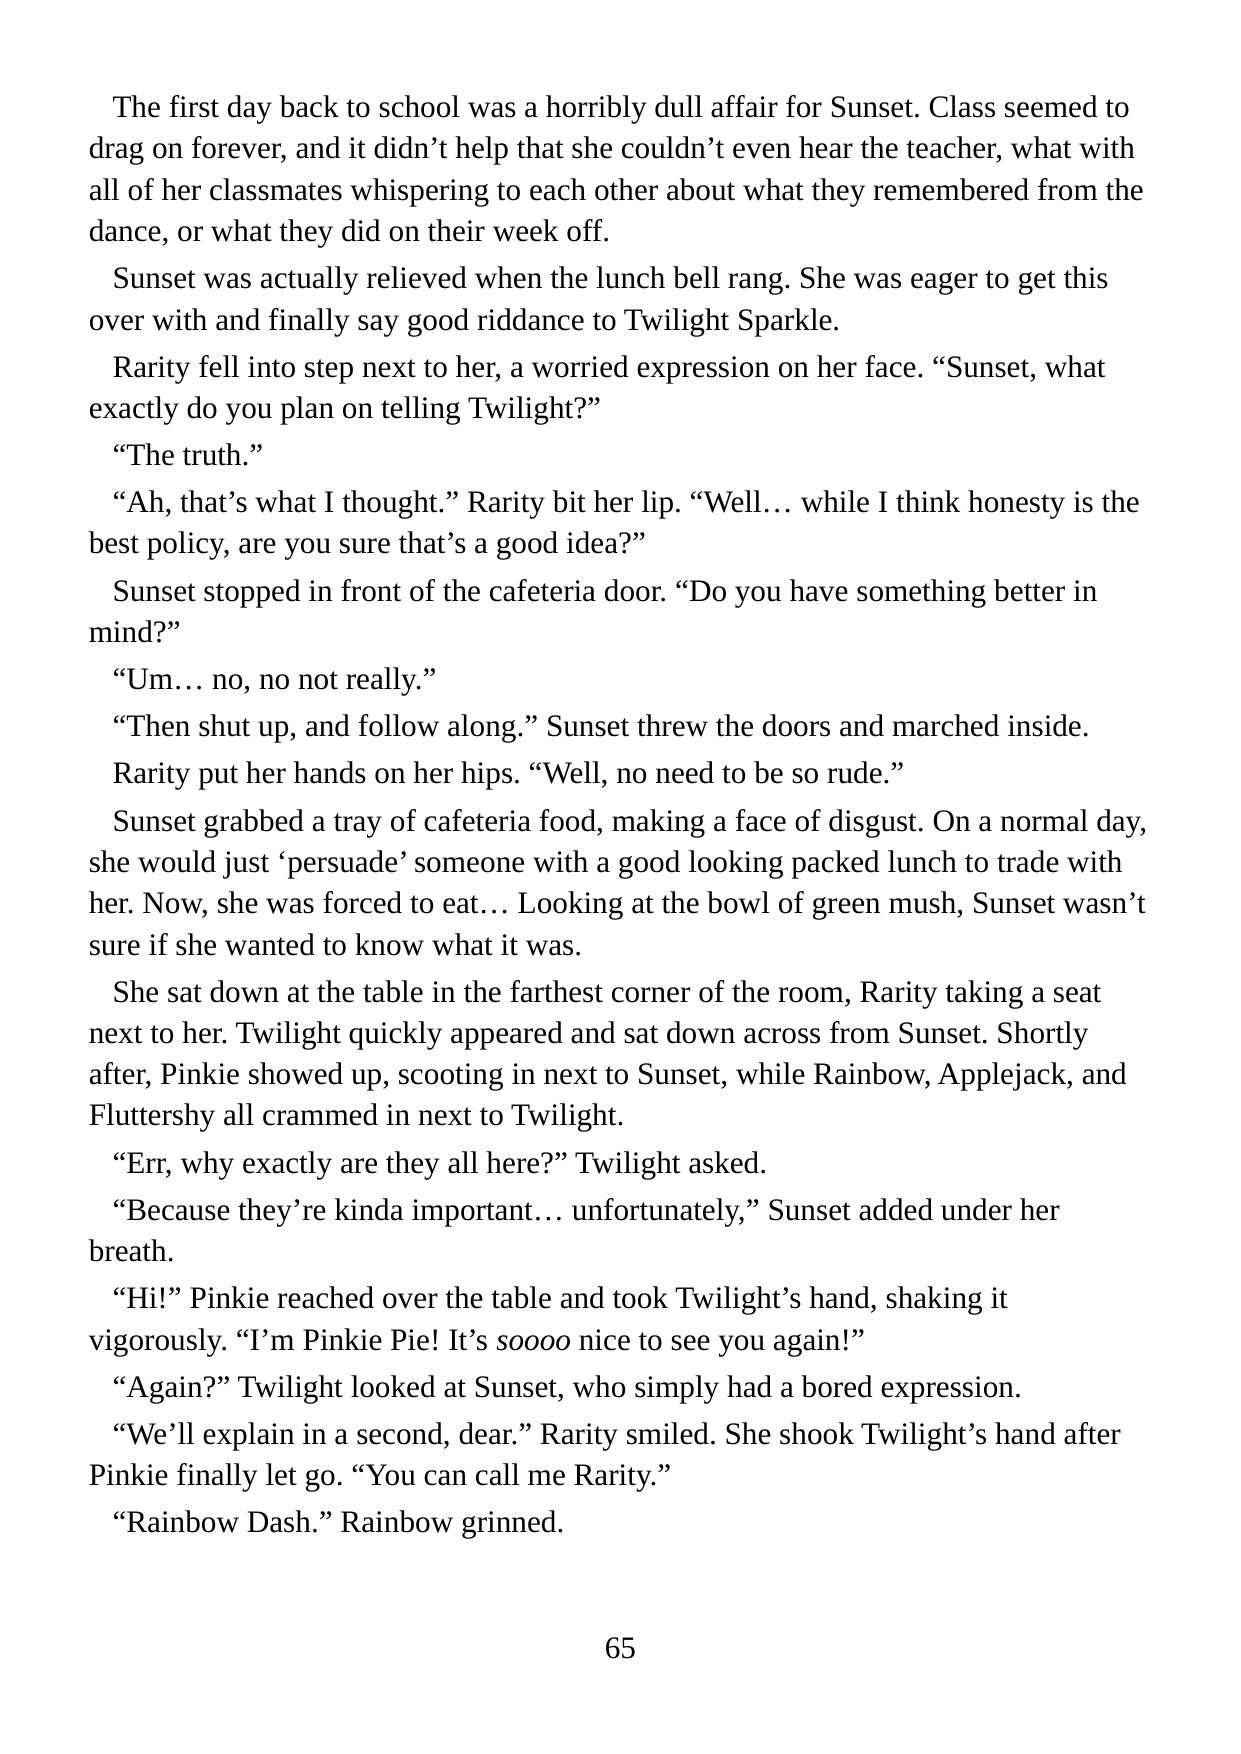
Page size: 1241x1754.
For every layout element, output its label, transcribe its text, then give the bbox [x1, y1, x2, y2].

text “The truth.” [88, 436, 1152, 472]
text Sunset stopped in front of the cafeteria door. “Do you have something better in mind?” [88, 572, 1152, 649]
text “Rainbow Dash.” Rainbow grinned. [88, 1503, 1152, 1539]
text Sunset grabbed a tray of cafeteria food, making a face of disgust. On a normal day, she would just ‘persuade’ someone with a good looking packed lunch to trade with her. Now, she was forced to eat… Looking at the bowl of green mush, Sunset wasn’t sure if she wanted to know what it was. [88, 802, 1152, 962]
text “Ah, that’s what I thought.” Rarity bit her lip. “Well… while I think honesty is the best policy, are you sure that’s a good idea?” [88, 483, 1152, 561]
text “Err, why exactly are they all here?” Twilight asked. [88, 1144, 1152, 1180]
text “Again?” Twilight looked at Sunset, who simply had a bored expression. [88, 1368, 1152, 1404]
text “We’ll explain in a second, dear.” Rarity smiled. She shook Twilight’s hand after Pinkie finally let go. “You can call me Rarity.” [88, 1415, 1152, 1492]
text Sunset was actually relieved when the lunch bell rang. She was eager to get this over with and finally say good riddance to Twilight Sparkle. [88, 259, 1152, 337]
text She sat down at the table in the farthest corner of the room, Rarity taking a seat next to her. Twilight quickly appeared and sat down across from Sunset. Shortly after, Pinkie showed up, scooting in next to Sunset, while Rainbow, Applejack, and Fluttershy all crammed in next to Twilight. [88, 973, 1152, 1133]
text Rarity fell into step next to her, a worried expression on her face. “Sunset, what exactly do you plan on telling Twilight?” [88, 348, 1152, 425]
text “Hi!” Pinkie reached over the table and took Twilight’s hand, shaking it vigorously. “I’m Pinkie Pie! It’s soooo nice to see you again!” [88, 1279, 1152, 1357]
text “Um… no, no not really.” [88, 660, 1152, 696]
text The first day back to school was a horribly dull affair for Sunset. Class seemed to drag on forever, and it didn’t help that she couldn’t even hear the teacher, what with all of her classmates whispering to each other about what they remembered from the dance, or what they did on their week off. [88, 88, 1152, 248]
text “Because they’re kinda important… unfortunately,” Sunset added under her breath. [88, 1191, 1152, 1268]
text Rarity put her hands on her hips. “Well, no need to be so rude.” [88, 755, 1152, 791]
text “Then shut up, and follow along.” Sunset threw the doors and marched inside. [88, 708, 1152, 743]
